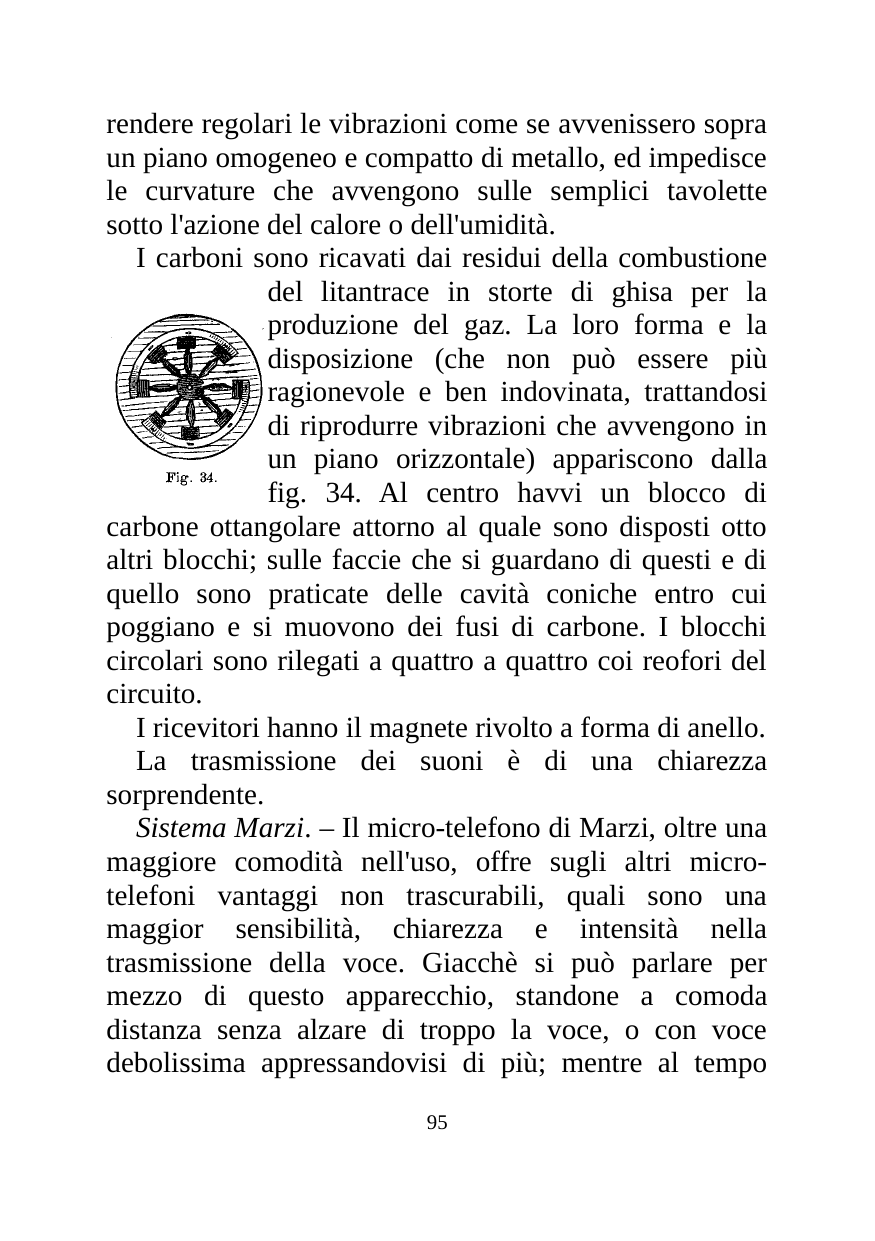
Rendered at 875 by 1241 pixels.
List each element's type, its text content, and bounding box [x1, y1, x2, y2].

text I carboni sono ricavati dai residui della combustione del litantrace in storte di ghisa per la produzione del gaz. La loro forma e la disposizione (che non può essere più ragionevole e ben indovinata, trattandosi di riprodurre vibrazioni che avvengono in un piano orizzontale) appariscono dalla fig. 34. Al centro havvi un blocco di carbone ottangolare attorno al quale sono disposti otto altri blocchi; sulle faccie che si guardano di questi e di quello sono praticate delle cavità coniche entro cui poggiano e si muovono dei fusi di carbone. I blocchi circolari sono rilegati a quattro a quattro coi reofori del circuito. [106, 240, 768, 710]
picture [106, 299, 268, 488]
text Sistema Marzi. – Il micro-telefono di Marzi, oltre una maggiore comodità nell'uso, offre sugli altri micro-telefoni vantaggi non trascurabili, quali sono una maggior sensibilità, chiarezza e intensità nella trasmissione della voce. Giacchè si può parlare per mezzo di questo apparecchio, standone a comoda distanza senza alzare di troppo la voce, o con voce debolissima appressandovisi di più; mentre al tempo [106, 811, 768, 1079]
text La trasmissione dei suoni è di una chiarezza sorprendente. [106, 743, 768, 811]
text I ricevitori hanno il magnete rivolto a forma di anello. [106, 710, 768, 743]
text rendere regolari le vibrazioni come se avvenissero sopra un piano omogeneo e compatto di metallo, ed impedisce le curvature che avvengono sulle semplici tavolette sotto l'azione del calore o dell'umidità. [106, 106, 768, 240]
